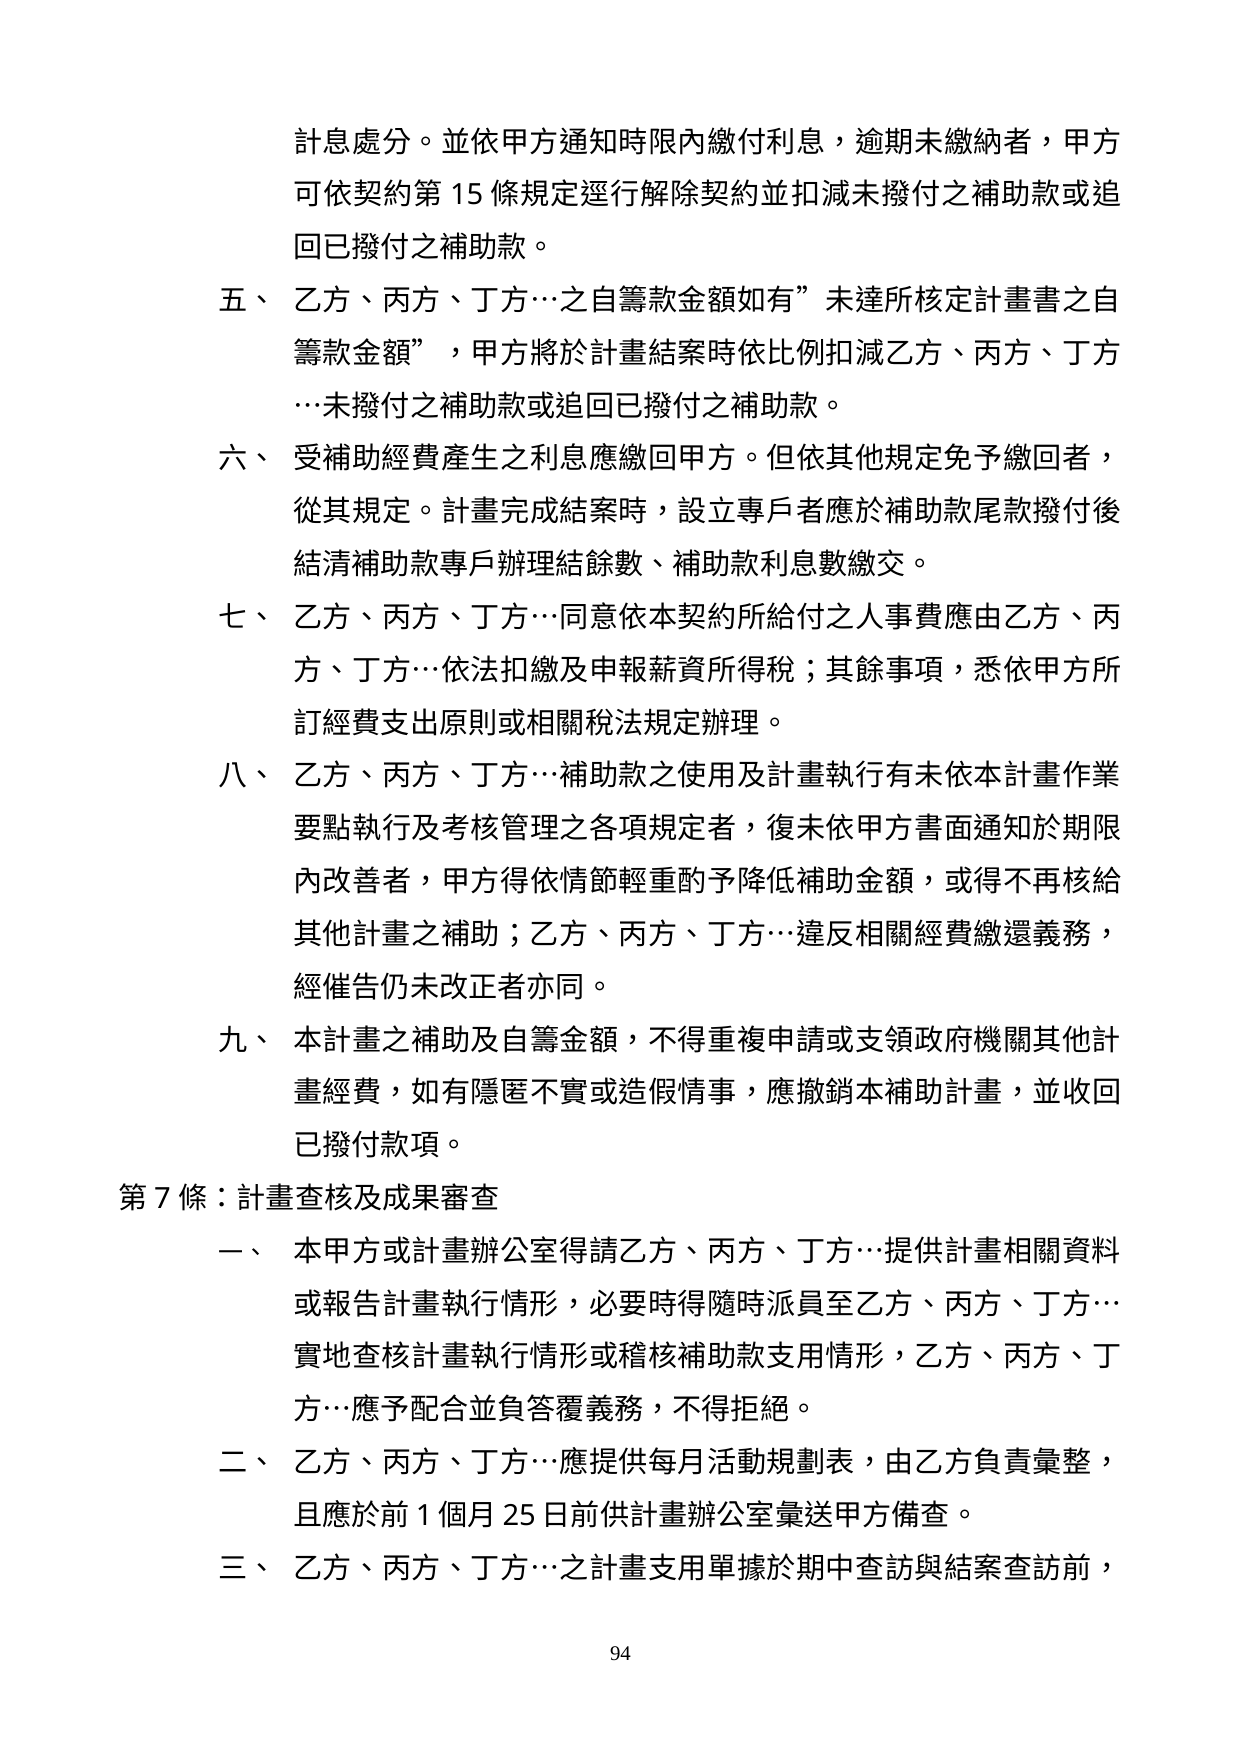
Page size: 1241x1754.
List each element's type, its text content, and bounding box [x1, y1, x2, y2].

list 本計畫之補助及自籌金額，不得重複申請或支領政府機關其他計畫經費，如有隱匿不實或造假情事，應撤銷本補助計畫，並收回已撥付款項。 [218, 1016, 1122, 1164]
list 乙方、丙方、丁方…之自籌款金額如有”未達所核定計畫書之自籌款金額”，甲方將於計畫結案時依比例扣減乙方、丙方、丁方…未撥付之補助款或追回已撥付之補助款。 [218, 277, 1122, 424]
list 乙方、丙方、丁方…之計畫支用單據於期中查訪與結案查訪前， [218, 1544, 1122, 1587]
text 第 7 條：計畫查核及成果審查 [118, 1174, 1122, 1217]
list 計息處分。並依甲方通知時限內繳付利息，逾期未繳納者，甲方可依契約第15條規定逕行解除契約並扣減未撥付之補助款或追回已撥付之補助款。 [218, 118, 1122, 266]
list 受補助經費產生之利息應繳回甲方。但依其他規定免予繳回者，從其規定。計畫完成結案時，設立專戶者應於補助款尾款撥付後，結清補助款專戶辦理結餘數、補助款利息數繳交。 [218, 435, 1122, 583]
list 乙方、丙方、丁方…應提供每月活動規劃表，由乙方負責彙整，且應於前1個月25日前供計畫辦公室彙送甲方備查。 [218, 1439, 1122, 1534]
list 乙方、丙方、丁方…補助款之使用及計畫執行有未依本計畫作業要點執行及考核管理之各項規定者，復未依甲方書面通知於期限內改善者，甲方得依情節輕重酌予降低補助金額，或得不再核給其他計畫之補助；乙方、丙方、丁方…違反相關經費繳還義務，經催告仍未改正者亦同。 [218, 752, 1122, 1006]
list 乙方、丙方、丁方…同意依本契約所給付之人事費應由乙方、丙方、丁方…依法扣繳及申報薪資所得稅；其餘事項，悉依甲方所訂經費支出原則或相關稅法規定辦理。 [218, 593, 1122, 741]
list 本甲方或計畫辦公室得請乙方、丙方、丁方…提供計畫相關資料或報告計畫執行情形，必要時得隨時派員至乙方、丙方、丁方…實地查核計畫執行情形或稽核補助款支用情形，乙方、丙方、丁方…應予配合並負答覆義務，不得拒絕。 [218, 1227, 1122, 1428]
